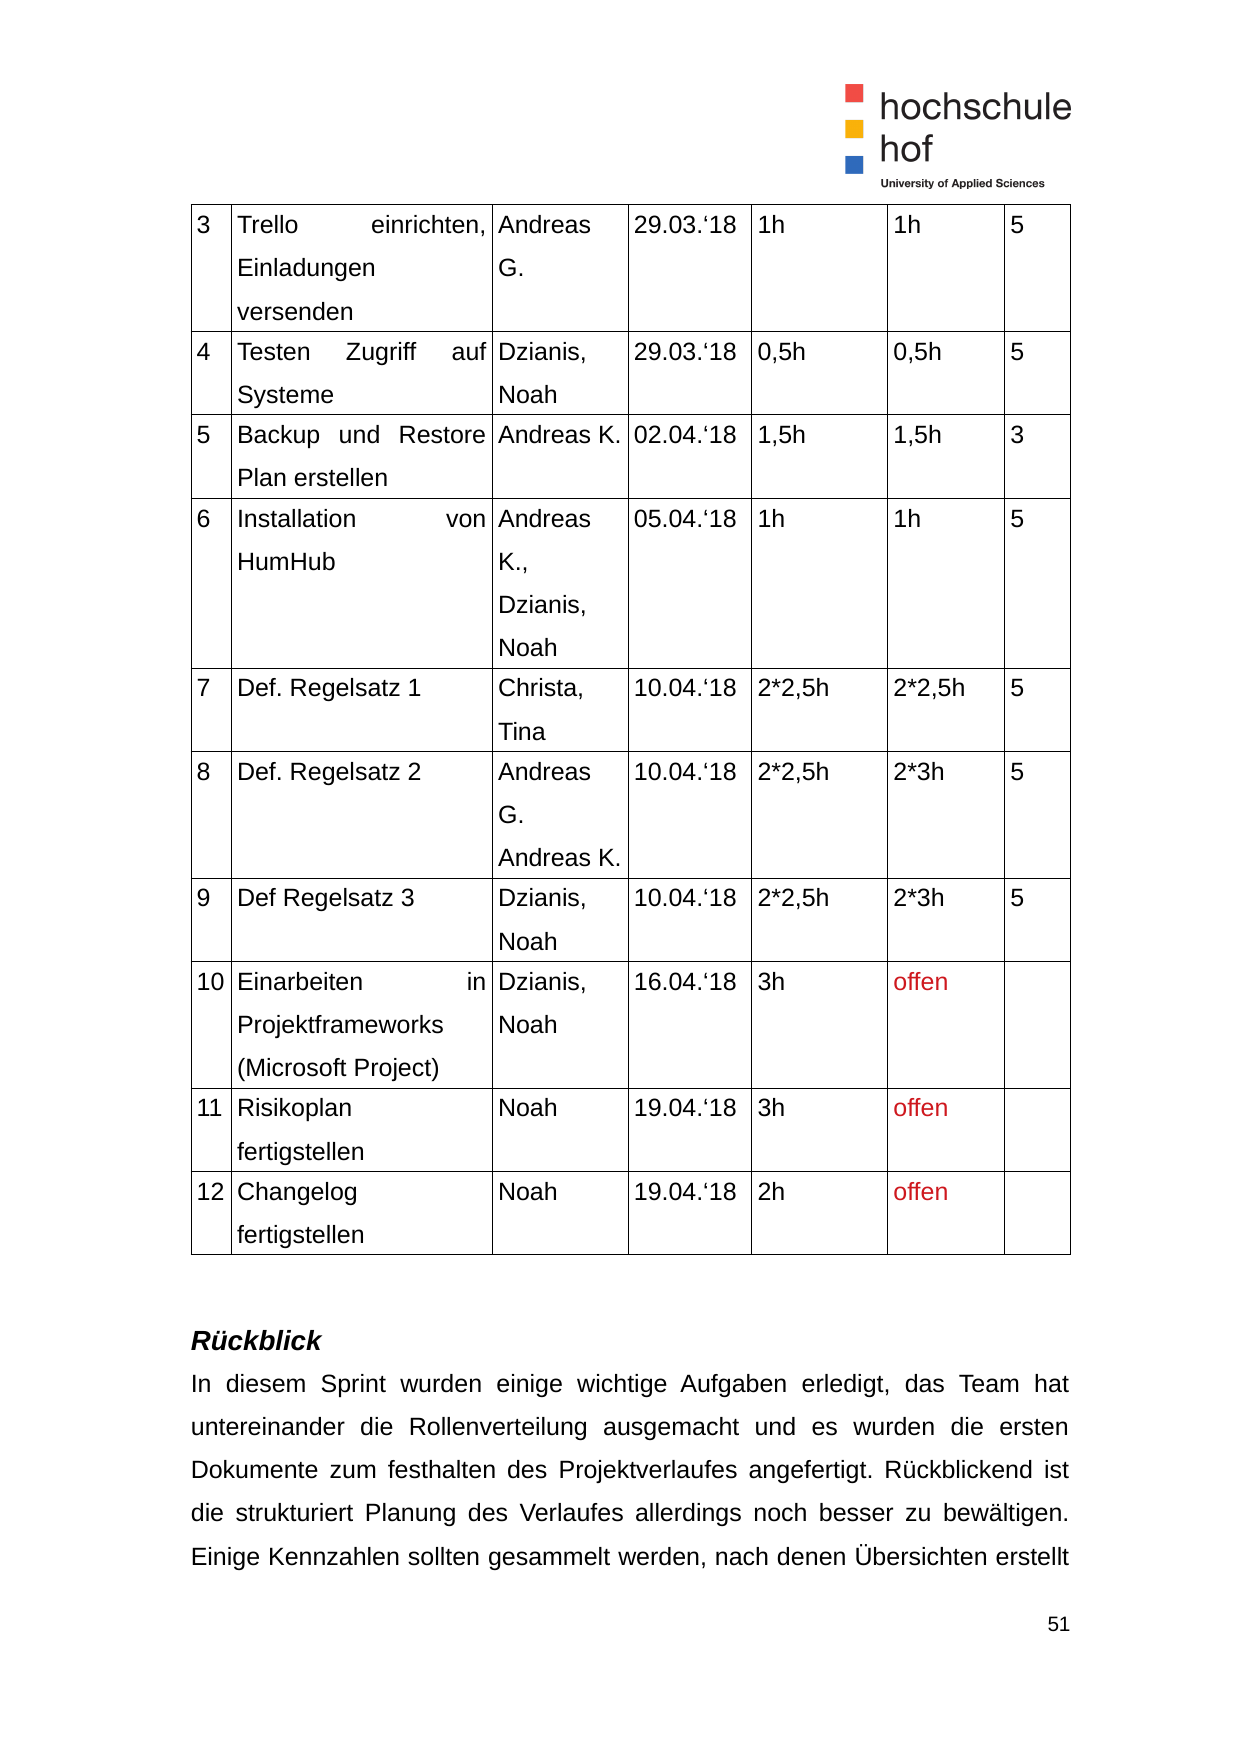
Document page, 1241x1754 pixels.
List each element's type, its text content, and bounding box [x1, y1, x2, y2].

table_cell 1,5h [752, 415, 887, 498]
table_cell 3 [192, 205, 231, 331]
table_cell 2*3h [888, 879, 1004, 961]
table_cell 0,5h [888, 332, 1004, 414]
table_cell 9 [192, 879, 231, 961]
table_cell offen [888, 1172, 1004, 1254]
table_cell Andreas G. [493, 205, 628, 331]
table_cell 05.04.‘18 [629, 499, 751, 667]
table_cell Risikoplan fertigstellen [232, 1089, 492, 1171]
table_cell Noah [493, 1089, 628, 1171]
table_cell 3h [752, 1089, 887, 1171]
table_cell Def. Regelsatz 2 [232, 752, 492, 877]
table_cell 5 [1005, 205, 1070, 331]
table_cell 1h [888, 499, 1004, 667]
table_cell Installation von HumHub [232, 499, 492, 667]
table_cell Einarbeiten in Projektframeworks (Microsoft Project) [232, 962, 492, 1087]
table_cell 2*2,5h [752, 669, 887, 751]
table_cell 19.04.‘18 [629, 1089, 751, 1171]
table_cell 7 [192, 669, 231, 751]
table_cell 10 [192, 962, 231, 1087]
table_cell Andreas G. Andreas K. [493, 752, 628, 877]
table_cell 2*2,5h [752, 879, 887, 961]
subtitle Rückblick [191, 1325, 1070, 1357]
table_cell 5 [1005, 879, 1070, 961]
table_cell 8 [192, 752, 231, 877]
text In diesem Sprint wurden einige wichtige Aufgaben erledigt, das Team hat untereinander die Rollenverteilung ausgemacht und es wurden die ersten Dokumente zum festhalten des Projektverlaufes angefertigt. Rückblickend ist die strukturiert Planung des Verlaufes allerdings noch besser zu bewältigen. Einige Kennzahlen sollten gesammelt werden, nach denen Übersichten erstellt [191, 1369, 1070, 1570]
table_cell 4 [192, 332, 231, 414]
table_cell 5 [1005, 669, 1070, 751]
table_cell 5 [192, 415, 231, 498]
table_cell Backup und Restore Plan erstellen [232, 415, 492, 498]
table_cell Dzianis, Noah [493, 879, 628, 961]
table_cell [1005, 1089, 1070, 1171]
table_cell Christa, Tina [493, 669, 628, 751]
table_cell 10.04.‘18 [629, 669, 751, 751]
table_cell 02.04.‘18 [629, 415, 751, 498]
table_cell 2*2,5h [752, 752, 887, 877]
table_cell Noah [493, 1172, 628, 1254]
table_cell 3h [752, 962, 887, 1087]
table_cell Def Regelsatz 3 [232, 879, 492, 961]
table_cell [1005, 962, 1070, 1087]
table_cell 11 [192, 1089, 231, 1171]
table_cell [1005, 1172, 1070, 1254]
table_cell 19.04.‘18 [629, 1172, 751, 1254]
table_cell Changelog fertigstellen [232, 1172, 492, 1254]
table_cell Dzianis, Noah [493, 332, 628, 414]
table_cell 1h [752, 205, 887, 331]
table_cell 0,5h [752, 332, 887, 414]
table_cell offen [888, 962, 1004, 1087]
table_cell 29.03.‘18 [629, 332, 751, 414]
table_cell 10.04.‘18 [629, 752, 751, 877]
table_cell 5 [1005, 332, 1070, 414]
table_cell 6 [192, 499, 231, 667]
table_cell 5 [1005, 752, 1070, 877]
table_cell 5 [1005, 499, 1070, 667]
table_cell 16.04.‘18 [629, 962, 751, 1087]
table_cell 1h [752, 499, 887, 667]
picture [845, 84, 1071, 189]
table_cell Def. Regelsatz 1 [232, 669, 492, 751]
table_cell Dzianis, Noah [493, 962, 628, 1087]
table_cell Andreas K., Dzianis, Noah [493, 499, 628, 667]
table_cell Trello einrichten, Einladungen versenden [232, 205, 492, 331]
table_cell 2*3h [888, 752, 1004, 877]
table_cell 12 [192, 1172, 231, 1254]
table_cell offen [888, 1089, 1004, 1171]
table_cell 2h [752, 1172, 887, 1254]
table_cell 1,5h [888, 415, 1004, 498]
table_cell 29.03.‘18 [629, 205, 751, 331]
table_cell 2*2,5h [888, 669, 1004, 751]
table_cell 3 [1005, 415, 1070, 498]
table_cell Testen Zugriff auf Systeme [232, 332, 492, 414]
table_cell Andreas K. [493, 415, 628, 498]
table_cell 1h [888, 205, 1004, 331]
table_cell 10.04.‘18 [629, 879, 751, 961]
